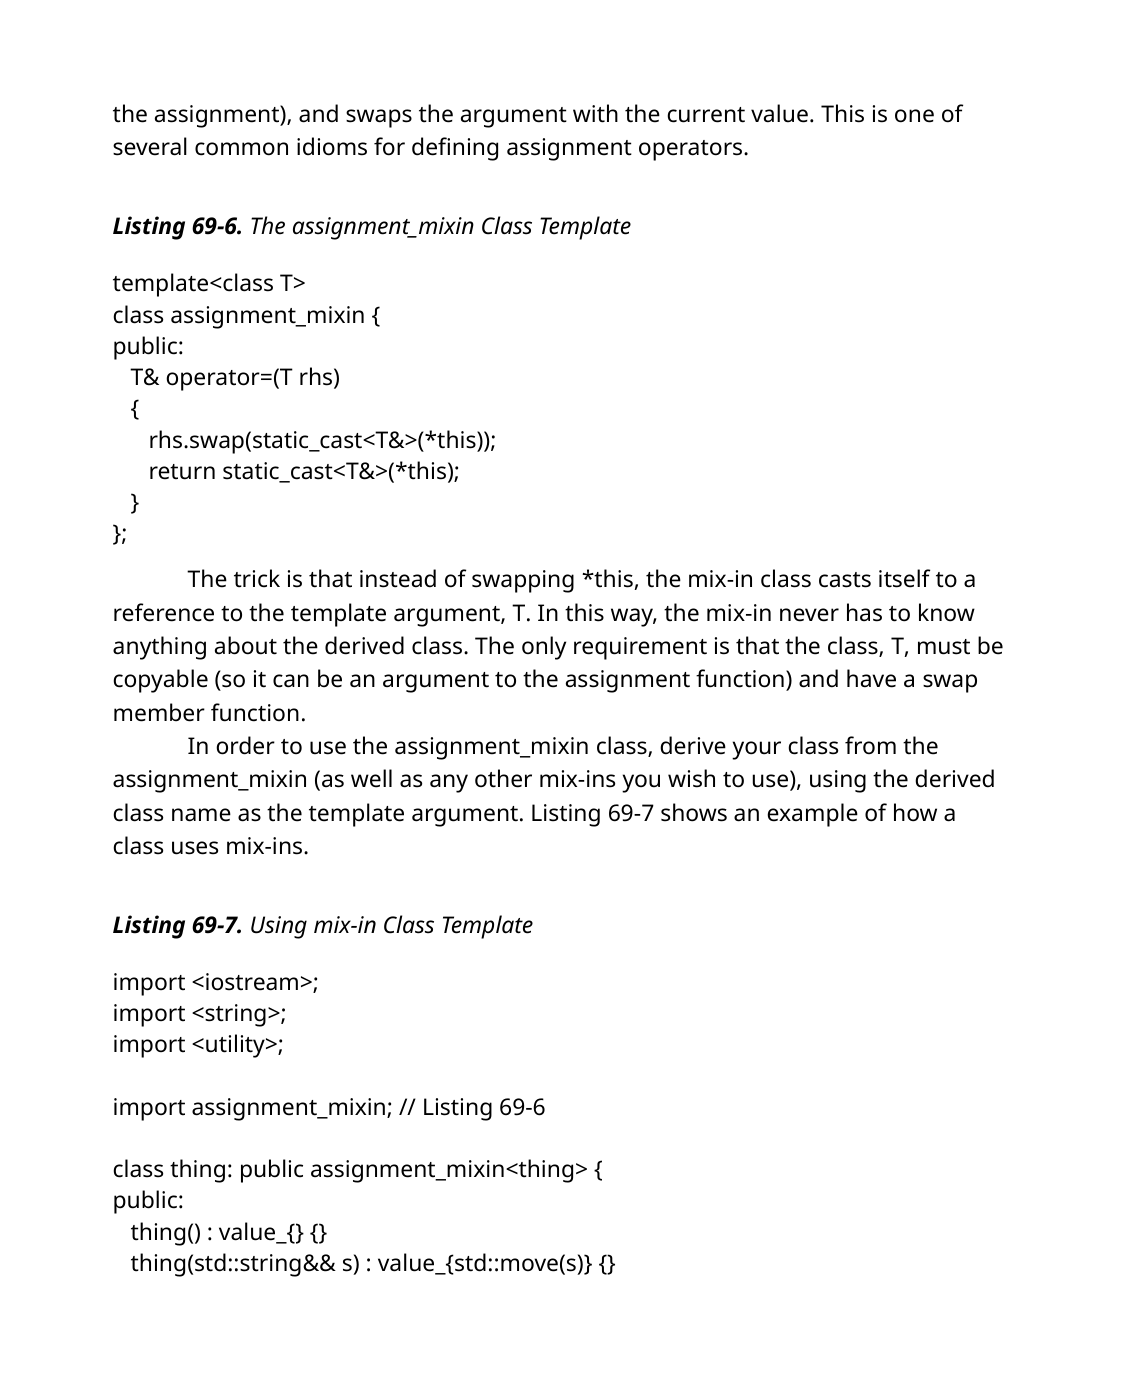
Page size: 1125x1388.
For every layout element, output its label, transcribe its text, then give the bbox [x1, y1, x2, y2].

text In order to use the assignment_mixin class, derive your class from the assignment_mixin (as well as any other mix-ins you wish to use), using the derived class name as the template argument. Listing 69-7 shows an example of how a class uses mix-ins. [112, 728, 1012, 861]
text class thing: public assignment_mixin<thing> { [112, 1153, 1012, 1184]
text rhs.swap(static_cast<T&>(*this)); [112, 423, 1012, 455]
text import <iostream>; [112, 966, 1012, 997]
text thing() : value_{} {} [112, 1216, 1012, 1247]
text Listing 69-6. The assignment_mixin Class Template [112, 211, 1012, 242]
text import assignment_mixin; // Listing 69-6 [112, 1091, 1012, 1122]
text }; [112, 517, 1012, 548]
text public: [112, 330, 1012, 361]
text } [112, 486, 1012, 517]
text thing(std::string&& s) : value_{std::move(s)} {} [112, 1247, 1012, 1278]
text the assignment), and swaps the argument with the current value. This is one of several common idioms for defining assignment operators. [112, 96, 1012, 163]
text Listing 69-7. Using mix-in Class Template [112, 909, 1012, 940]
text return static_cast<T&>(*this); [112, 455, 1012, 486]
text class assignment_mixin { [112, 298, 1012, 330]
text { [112, 392, 1012, 423]
text template<class T> [112, 267, 1012, 298]
text import <string>; [112, 997, 1012, 1028]
text public: [112, 1184, 1012, 1216]
text import <utility>; [112, 1028, 1012, 1059]
text The trick is that instead of swapping *this, the mix-in class casts itself to a reference to the template argument, T. In this way, the mix-in never has to know anything about the derived class. The only requirement is that the class, T, must be copyable (so it can be an argument to the assignment function) and have a swap member function. [112, 561, 1012, 728]
text T& operator=(T rhs) [112, 361, 1012, 392]
